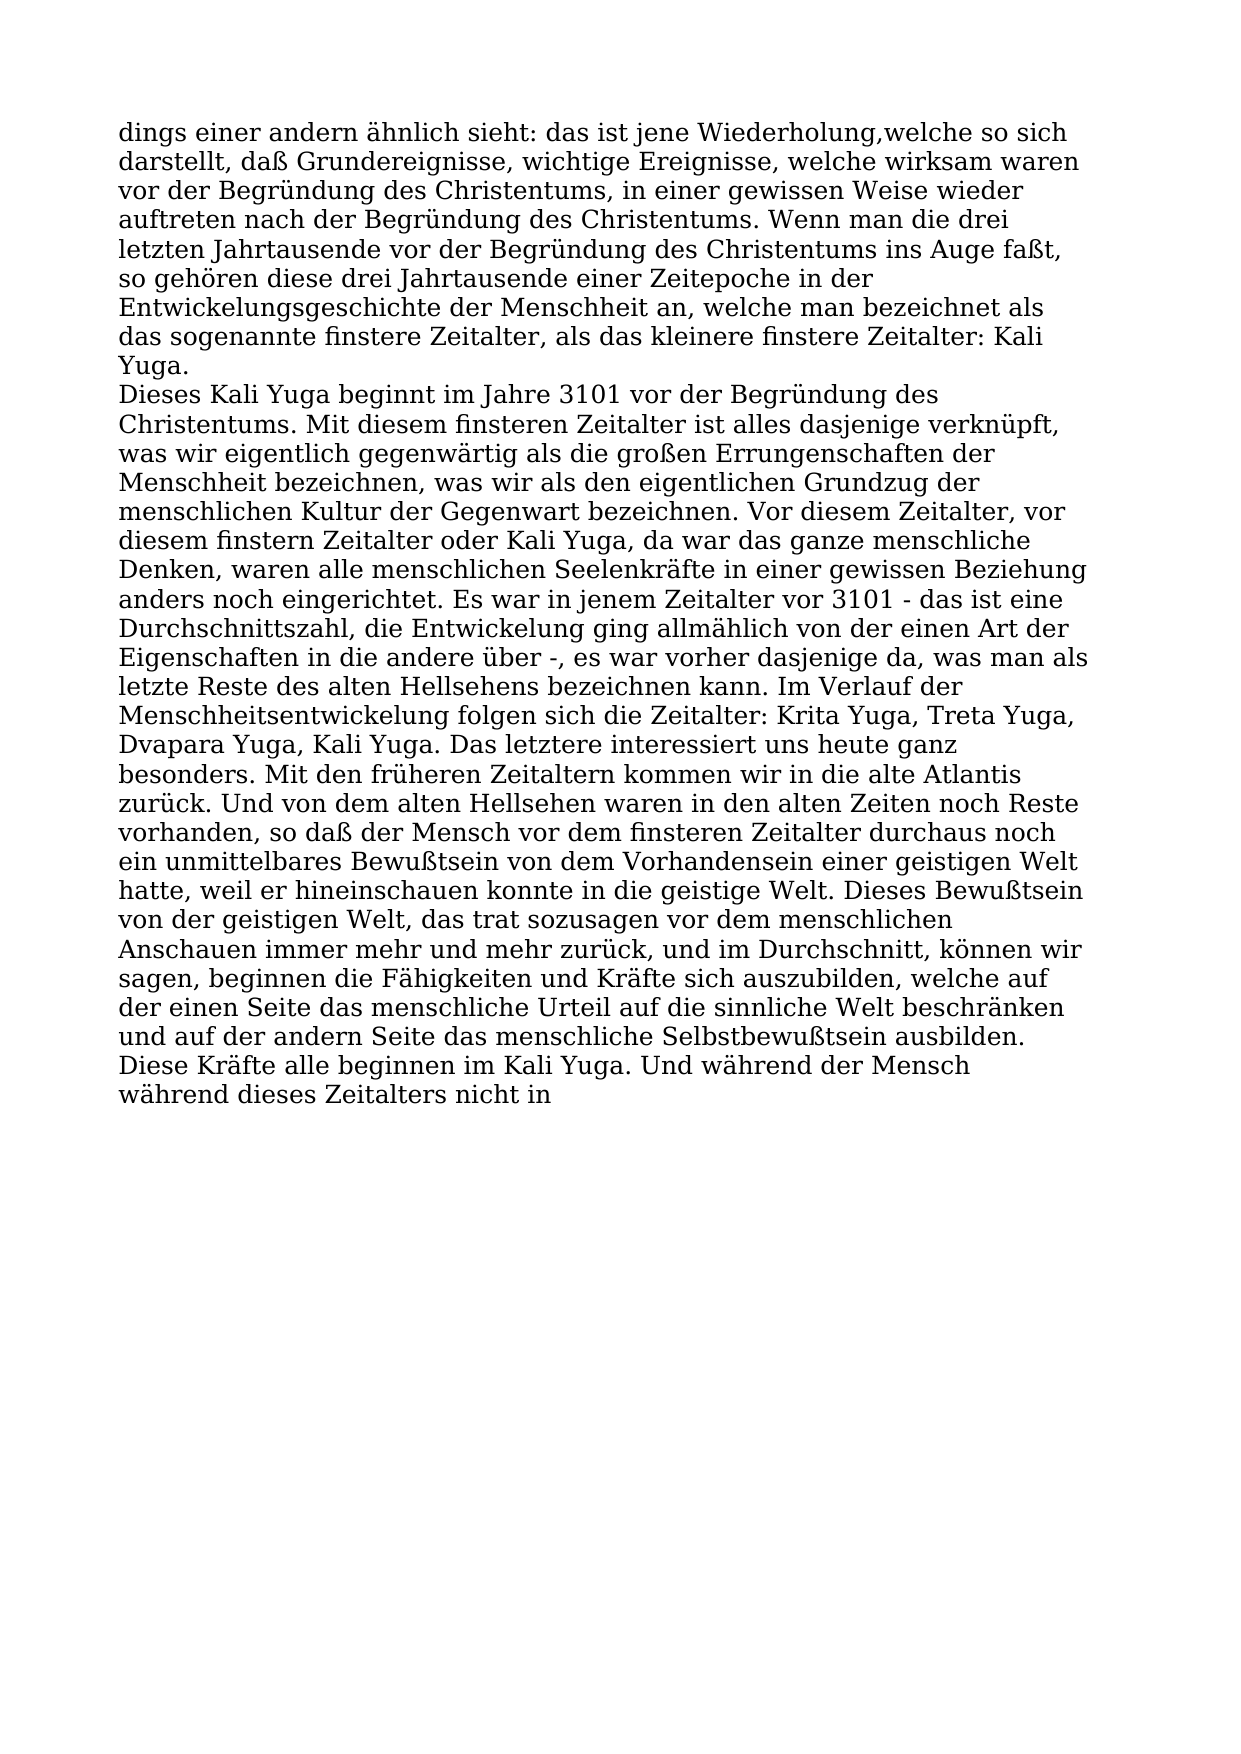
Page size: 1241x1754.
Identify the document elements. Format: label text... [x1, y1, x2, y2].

text Christentums. Mit diesem finsteren Zeitalter ist alles dasjenige verknüpft, [118, 410, 1122, 439]
text während dieses Zeitalters nicht in [118, 1081, 1122, 1110]
text vorhanden, so daß der Mensch vor dem finsteren Zeitalter durchaus noch [118, 818, 1122, 847]
text sagen, beginnen die Fähigkeiten und Kräfte sich auszubilden, welche auf [118, 964, 1122, 993]
text Dieses Kali Yuga beginnt im Jahre 3101 vor der Begründung des [118, 381, 1122, 410]
text letzte Reste des alten Hellsehens bezeichnen kann. Im Verlauf der [118, 672, 1122, 701]
text Entwickelungsgeschichte der Menschheit an, welche man bezeichnet als [118, 293, 1122, 322]
text und auf der andern Seite das menschliche Selbstbewußtsein ausbilden. [118, 1022, 1122, 1051]
text Menschheitsentwickelung folgen sich die Zeitalter: Krita Yuga, Treta Yuga, [118, 701, 1122, 731]
text besonders. Mit den früheren Zeitaltern kommen wir in die alte Atlantis [118, 760, 1122, 789]
text hatte, weil er hineinschauen konnte in die geistige Welt. Dieses Bewußtsein [118, 876, 1122, 906]
text menschlichen Kultur der Gegenwart bezeichnen. Vor diesem Zeitalter, vor [118, 497, 1122, 526]
text anders noch eingerichtet. Es war in jenem Zeitalter vor 3101 - das ist eine [118, 585, 1122, 614]
text diesem finstern Zeitalter oder Kali Yuga, da war das ganze menschliche [118, 526, 1122, 556]
text vor der Begründung des Christentums, in einer gewissen Weise wieder [118, 176, 1122, 206]
text das sogenannte finstere Zeitalter, als das kleinere finstere Zeitalter: Kali [118, 322, 1122, 351]
text auftreten nach der Begründung des Christentums. Wenn man die drei [118, 206, 1122, 235]
text Denken, waren alle menschlichen Seelenkräfte in einer gewissen Beziehung [118, 556, 1122, 585]
text was wir eigentlich gegenwärtig als die großen Errungenschaften der [118, 439, 1122, 468]
text Menschheit bezeichnen, was wir als den eigentlichen Grundzug der [118, 468, 1122, 497]
text der einen Seite das menschliche Urteil auf die sinnliche Welt beschränken [118, 993, 1122, 1022]
text Durchschnittszahl, die Entwickelung ging allmählich von der einen Art der [118, 614, 1122, 643]
text Yuga. [118, 351, 1122, 381]
text Dvapara Yuga, Kali Yuga. Das letztere interessiert uns heute ganz [118, 731, 1122, 760]
text darstellt, daß Grundereignisse, wichtige Ereignisse, welche wirksam waren [118, 147, 1122, 176]
text Eigenschaften in die andere über -, es war vorher dasjenige da, was man als [118, 643, 1122, 672]
text Anschauen immer mehr und mehr zurück, und im Durchschnitt, können wir [118, 935, 1122, 964]
text so gehören diese drei Jahrtausende einer Zeitepoche in der [118, 264, 1122, 293]
text von der geistigen Welt, das trat sozusagen vor dem menschlichen [118, 906, 1122, 935]
text dings einer andern ähnlich sieht: das ist jene Wiederholung,welche so sich [118, 118, 1122, 147]
text ein unmittelbares Bewußtsein von dem Vorhandensein einer geistigen Welt [118, 847, 1122, 876]
text zurück. Und von dem alten Hellsehen waren in den alten Zeiten noch Reste [118, 789, 1122, 818]
text Diese Kräfte alle beginnen im Kali Yuga. Und während der Mensch [118, 1051, 1122, 1081]
text letzten Jahrtausende vor der Begründung des Christentums ins Auge faßt, [118, 235, 1122, 264]
